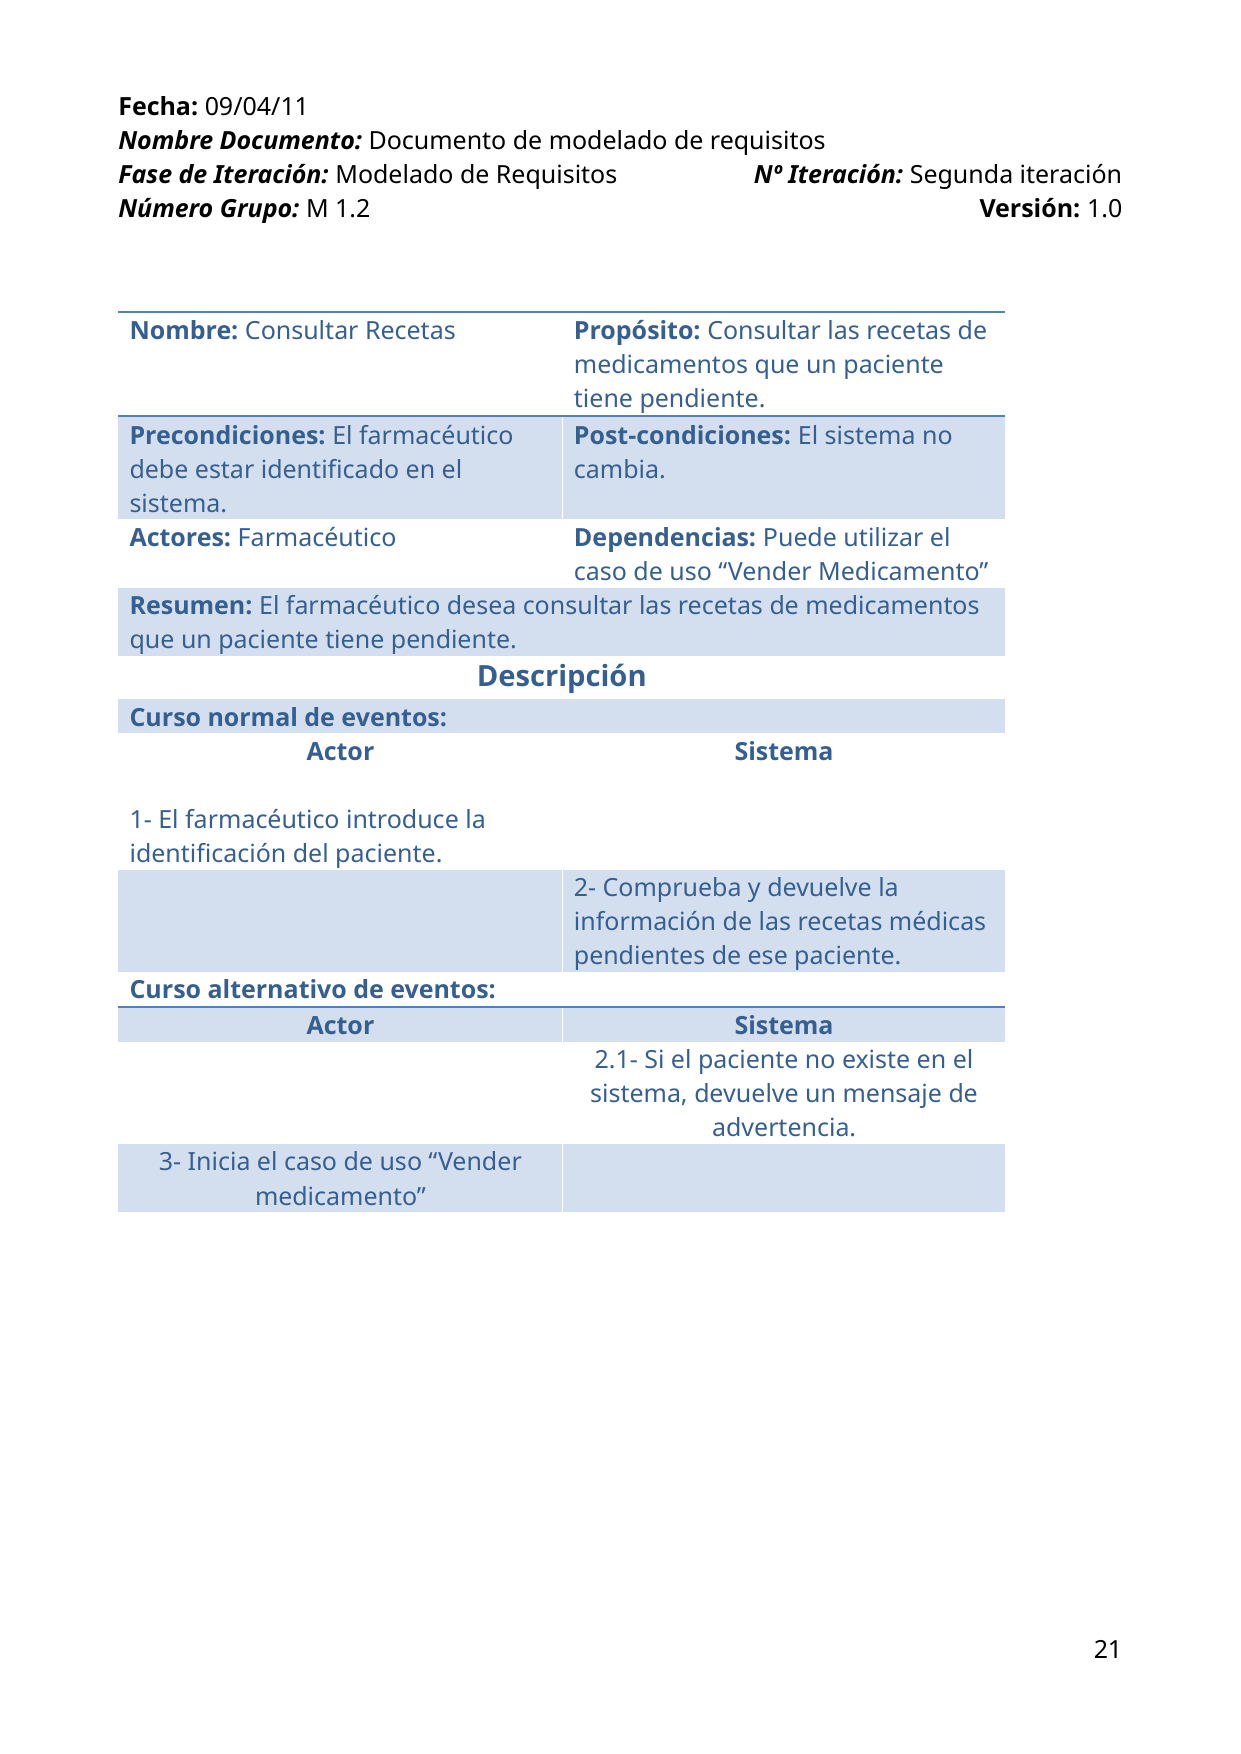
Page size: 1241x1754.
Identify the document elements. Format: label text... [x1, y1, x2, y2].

table_cell 1- El farmacéutico introduce la identificación del paciente. [118, 801, 562, 869]
table_cell Resumen: El farmacéutico desea consultar las recetas de medicamentos que un paciente tiene pendiente. [118, 588, 1005, 656]
table_cell Sistema [563, 1008, 1005, 1042]
table_cell Dependencias: Puede utilizar el caso de uso “Vender Medicamento” [563, 520, 1005, 588]
table_cell Post-condiciones: El sistema no cambia. [563, 417, 1005, 519]
table_cell [118, 870, 562, 972]
table_cell 3- Inicia el caso de uso “Vender medicamento” [118, 1144, 562, 1212]
table_cell Actor [118, 1008, 562, 1042]
table_cell Actores: Farmacéutico [118, 520, 562, 588]
table_header Propósito: Consultar las recetas de medicamentos que un paciente tiene pendiente. [563, 313, 1005, 415]
table_cell [563, 1144, 1005, 1212]
table_cell Curso normal de eventos: [118, 699, 1005, 733]
table_cell [118, 1042, 562, 1144]
table_cell Sistema [563, 733, 1005, 801]
table_cell Curso alternativo de eventos: [118, 972, 1005, 1006]
table_cell Precondiciones: El farmacéutico debe estar identificado en el sistema. [118, 417, 562, 519]
table_cell 2- Comprueba y devuelve la información de las recetas médicas pendientes de ese paciente. [563, 870, 1005, 972]
table_header Nombre: Consultar Recetas [118, 313, 562, 415]
table_cell 2.1- Si el paciente no existe en el sistema, devuelve un mensaje de advertencia. [563, 1042, 1005, 1144]
table_cell Actor [118, 733, 562, 801]
table_cell [563, 801, 1005, 869]
table_cell Descripción [118, 656, 1005, 699]
